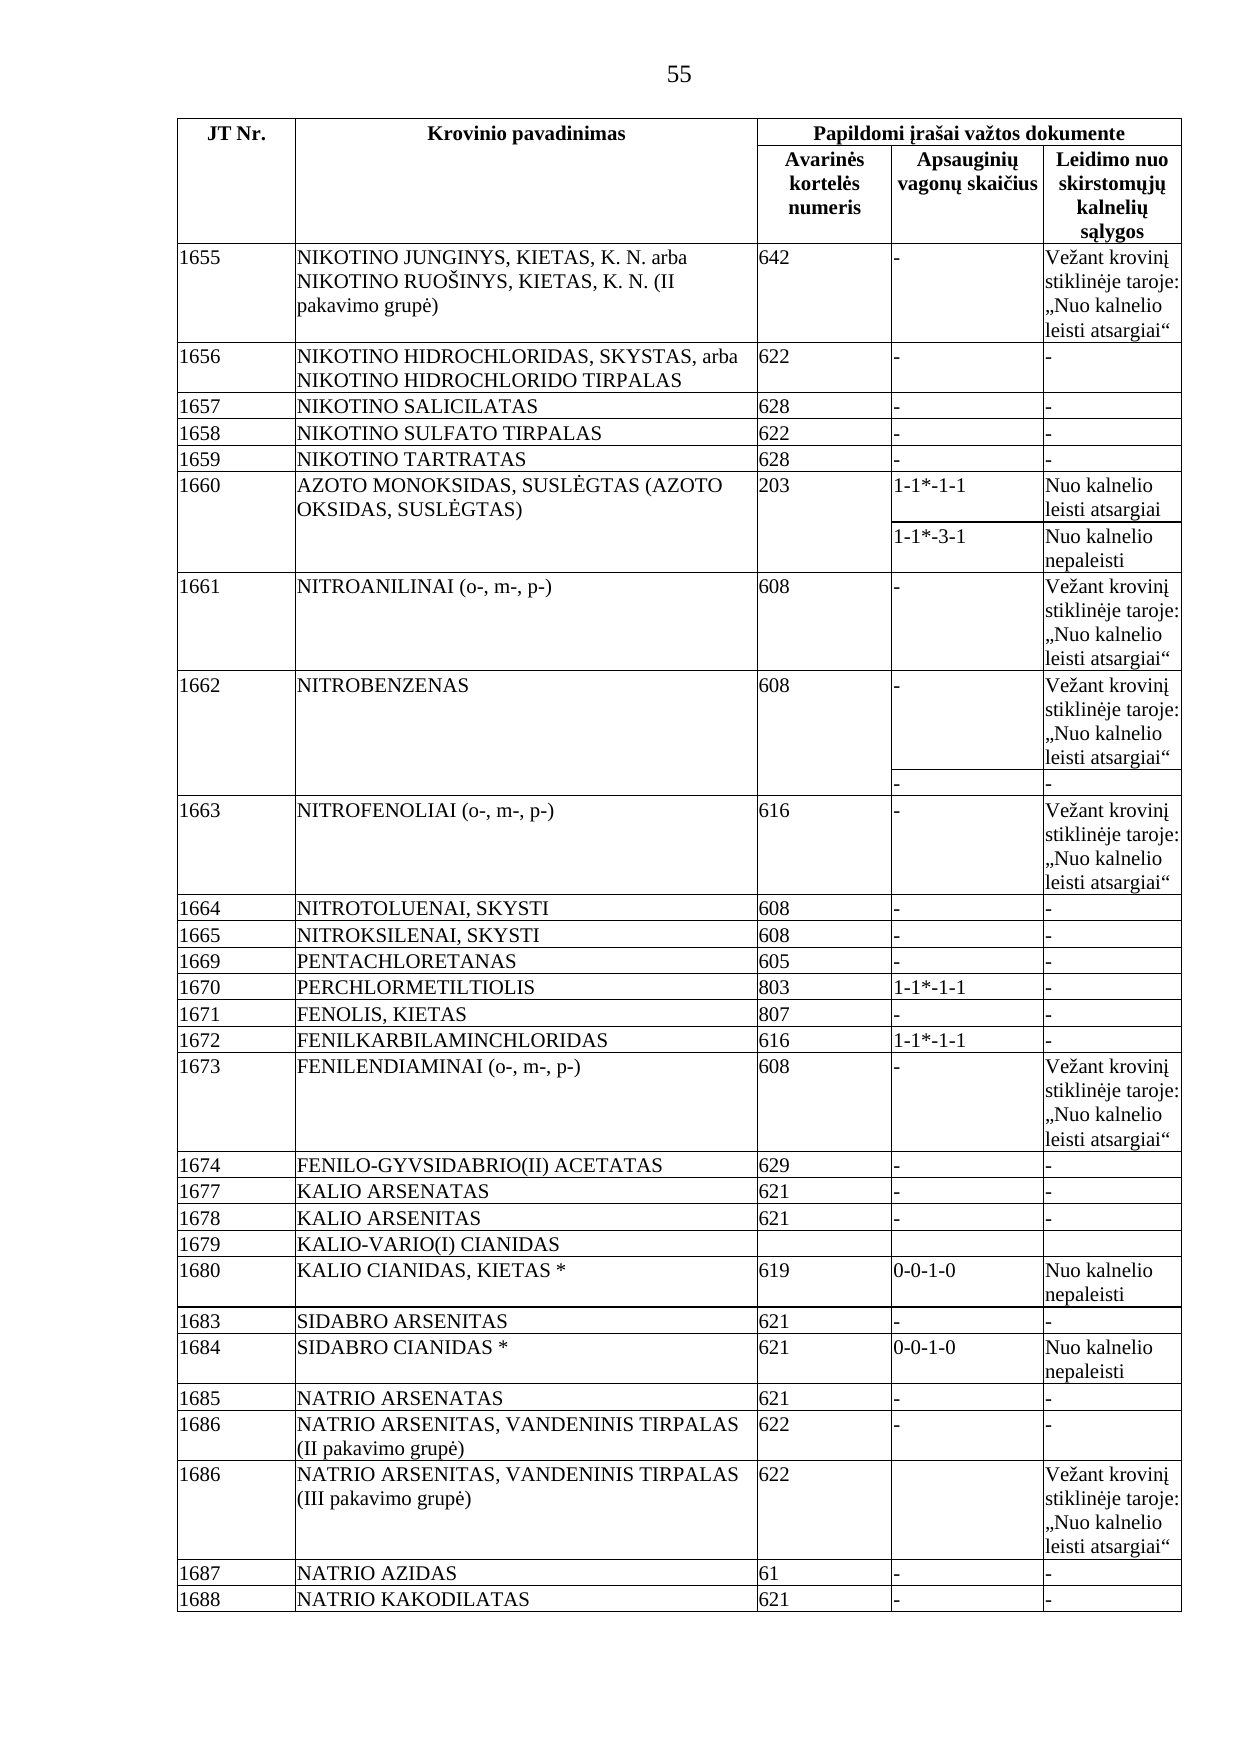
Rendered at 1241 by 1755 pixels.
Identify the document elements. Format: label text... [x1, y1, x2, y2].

table_cell [758, 1231, 891, 1256]
table_cell - [1044, 1027, 1181, 1052]
table_cell NITROBENZENAS [296, 671, 757, 795]
table_cell - [892, 393, 1043, 418]
table_cell - [1044, 1560, 1181, 1585]
table_cell 1670 [178, 974, 295, 999]
table_cell KALIO CIANIDAS, KIETAS * [296, 1257, 757, 1306]
table_cell 616 [758, 1027, 891, 1052]
table_cell 608 [758, 1053, 891, 1151]
table_cell 622 [758, 419, 891, 445]
table_cell Apsauginių vagonų skaičius [892, 146, 1043, 243]
table_cell 1683 [178, 1308, 295, 1333]
table_cell 619 [758, 1257, 891, 1306]
table_cell SIDABRO CIANIDAS * [296, 1334, 757, 1383]
table_cell 608 [758, 573, 891, 670]
table_cell NITROFENOLIAI (o-, m-, p-) [296, 796, 757, 894]
table_cell NATRIO KAKODILATAS [296, 1586, 757, 1611]
table_cell 621 [758, 1178, 891, 1203]
table_cell 1673 [178, 1053, 295, 1151]
table_cell - [1044, 446, 1181, 471]
table_cell - [1044, 1000, 1181, 1026]
table_cell - [892, 895, 1043, 920]
table_cell 1657 [178, 393, 295, 418]
table_cell 628 [758, 446, 891, 471]
table_cell NIKOTINO SULFATO TIRPALAS [296, 419, 757, 445]
table_cell - [892, 1560, 1043, 1585]
table_cell - [892, 1308, 1043, 1333]
table_cell 61 [758, 1560, 891, 1585]
table_cell PENTACHLORETANAS [296, 948, 757, 973]
table_cell - [892, 796, 1043, 894]
table_cell Vežant krovinį stiklinėje taroje: „Nuo kalnelio leisti atsargiai“ [1044, 1461, 1181, 1558]
table_cell - [1044, 1178, 1181, 1203]
table_cell 1660 [178, 472, 295, 572]
table_cell Nuo kalnelio nepaleisti [1044, 523, 1181, 572]
table_cell NIKOTINO HIDROCHLORIDAS, SKYSTAS, arba NIKOTINO HIDROCHLORIDO TIRPALAS [296, 343, 757, 392]
table_cell NATRIO AZIDAS [296, 1560, 757, 1585]
table_cell - [892, 921, 1043, 947]
table_cell 629 [758, 1152, 891, 1177]
table_cell Nuo kalnelio leisti atsargiai [1044, 472, 1181, 521]
table_cell Vežant krovinį stiklinėje taroje: „Nuo kalnelio leisti atsargiai“ [1044, 573, 1181, 670]
table_cell 1680 [178, 1257, 295, 1306]
table_cell Avarinės kortelės numeris [758, 146, 891, 243]
table_cell - [892, 244, 1043, 342]
table_cell 1678 [178, 1204, 295, 1229]
table_header JT Nr. [178, 119, 295, 243]
table_cell - [1044, 1152, 1181, 1177]
table_cell 1658 [178, 419, 295, 445]
table_cell - [1044, 1384, 1181, 1409]
table_cell 642 [758, 244, 891, 342]
table_cell [1044, 1231, 1181, 1256]
table_cell 1674 [178, 1152, 295, 1177]
table_cell FENILENDIAMINAI (o-, m-, p-) [296, 1053, 757, 1151]
table_header Krovinio pavadinimas [296, 119, 757, 243]
table_cell 0-0-1-0 [892, 1334, 1043, 1383]
table_cell FENILKARBILAMINCHLORIDAS [296, 1027, 757, 1052]
table_cell 1659 [178, 446, 295, 471]
table_cell 621 [758, 1308, 891, 1333]
table_cell - [1044, 974, 1181, 999]
table_cell 1671 [178, 1000, 295, 1026]
table_cell 1662 [178, 671, 295, 795]
table_cell - [1044, 393, 1181, 418]
table_cell NATRIO ARSENITAS, VANDENINIS TIRPALAS (II pakavimo grupė) [296, 1411, 757, 1460]
table_cell NIKOTINO JUNGINYS, KIETAS, K. N. arba NIKOTINO RUOŠINYS, KIETAS, K. N. (II pakavimo grupė) [296, 244, 757, 342]
table_cell 622 [758, 1461, 891, 1558]
table_cell - [892, 671, 1043, 769]
table_cell 1687 [178, 1560, 295, 1585]
table_cell 1679 [178, 1231, 295, 1256]
table_cell 608 [758, 671, 891, 795]
table_cell 203 [758, 472, 891, 572]
table_cell 1661 [178, 573, 295, 670]
table_cell 1655 [178, 244, 295, 342]
table_cell 0-0-1-0 [892, 1257, 1043, 1306]
table_cell [892, 1461, 1043, 1558]
table_cell 608 [758, 895, 891, 920]
table_cell 1688 [178, 1586, 295, 1611]
table_cell - [892, 770, 1043, 795]
table_cell - [1044, 1204, 1181, 1229]
table_cell 1-1*-1-1 [892, 472, 1043, 521]
table_cell SIDABRO ARSENITAS [296, 1308, 757, 1333]
table_cell - [892, 1152, 1043, 1177]
table_cell - [1044, 419, 1181, 445]
table_cell 608 [758, 921, 891, 947]
table_cell 1-1*-3-1 [892, 523, 1043, 572]
table_cell 1685 [178, 1384, 295, 1409]
table_cell 628 [758, 393, 891, 418]
table_cell - [1044, 343, 1181, 392]
table_cell - [892, 343, 1043, 392]
table_cell - [1044, 1411, 1181, 1460]
table_cell - [892, 1178, 1043, 1203]
table_cell - [892, 446, 1043, 471]
table_cell Vežant krovinį stiklinėje taroje: „Nuo kalnelio leisti atsargiai“ [1044, 796, 1181, 894]
table_cell 1686 [178, 1411, 295, 1460]
table_cell 807 [758, 1000, 891, 1026]
table_cell 1684 [178, 1334, 295, 1383]
table_cell 1665 [178, 921, 295, 947]
table_cell NITROTOLUENAI, SKYSTI [296, 895, 757, 920]
table_cell 1672 [178, 1027, 295, 1052]
table_cell NATRIO ARSENITAS, VANDENINIS TIRPALAS (III pakavimo grupė) [296, 1461, 757, 1558]
table_cell 1656 [178, 343, 295, 392]
table_cell NATRIO ARSENATAS [296, 1384, 757, 1409]
table_cell - [892, 573, 1043, 670]
table_cell 616 [758, 796, 891, 894]
table_cell NIKOTINO TARTRATAS [296, 446, 757, 471]
table_cell NITROANILINAI (o-, m-, p-) [296, 573, 757, 670]
table_cell - [1044, 770, 1181, 795]
table_cell 1686 [178, 1461, 295, 1558]
table_cell - [892, 948, 1043, 973]
table_cell NIKOTINO SALICILATAS [296, 393, 757, 418]
table_cell 621 [758, 1586, 891, 1611]
table_cell - [892, 1384, 1043, 1409]
table_cell [892, 1231, 1043, 1256]
table_cell - [892, 1411, 1043, 1460]
table_cell KALIO ARSENITAS [296, 1204, 757, 1229]
table_cell 622 [758, 1411, 891, 1460]
table_cell FENILO-GYVSIDABRIO(II) ACETATAS [296, 1152, 757, 1177]
table_cell - [1044, 921, 1181, 947]
table_header Papildomi įrašai važtos dokumente [758, 119, 1181, 144]
table_cell - [1044, 1586, 1181, 1611]
table_cell - [1044, 1308, 1181, 1333]
table_cell KALIO-VARIO(I) CIANIDAS [296, 1231, 757, 1256]
table_cell Vežant krovinį stiklinėje taroje: „Nuo kalnelio leisti atsargiai“ [1044, 1053, 1181, 1151]
table_cell 1-1*-1-1 [892, 974, 1043, 999]
table_cell - [892, 1586, 1043, 1611]
table_cell 621 [758, 1204, 891, 1229]
table_cell Vežant krovinį stiklinėje taroje: „Nuo kalnelio leisti atsargiai“ [1044, 244, 1181, 342]
table_cell 605 [758, 948, 891, 973]
table_cell 621 [758, 1334, 891, 1383]
table_cell 621 [758, 1384, 891, 1409]
table_cell 803 [758, 974, 891, 999]
table_cell FENOLIS, KIETAS [296, 1000, 757, 1026]
table_cell KALIO ARSENATAS [296, 1178, 757, 1203]
table_cell 1664 [178, 895, 295, 920]
table_cell 1669 [178, 948, 295, 973]
table_cell Nuo kalnelio nepaleisti [1044, 1257, 1181, 1306]
table_cell 1663 [178, 796, 295, 894]
table_cell 622 [758, 343, 891, 392]
table_cell Leidimo nuo skirstomųjų kalnelių sąlygos [1044, 146, 1181, 243]
table_cell 1677 [178, 1178, 295, 1203]
table_cell - [1044, 948, 1181, 973]
table_cell Nuo kalnelio nepaleisti [1044, 1334, 1181, 1383]
table_cell - [892, 419, 1043, 445]
table_cell PERCHLORMETILTIOLIS [296, 974, 757, 999]
table_cell - [1044, 895, 1181, 920]
table_cell 1-1*-1-1 [892, 1027, 1043, 1052]
table_cell AZOTO MONOKSIDAS, SUSLĖGTAS (AZOTO OKSIDAS, SUSLĖGTAS) [296, 472, 757, 572]
table_cell - [892, 1000, 1043, 1026]
table_cell NITROKSILENAI, SKYSTI [296, 921, 757, 947]
table_cell Vežant krovinį stiklinėje taroje: „Nuo kalnelio leisti atsargiai“ [1044, 671, 1181, 769]
table_cell - [892, 1204, 1043, 1229]
table_cell - [892, 1053, 1043, 1151]
